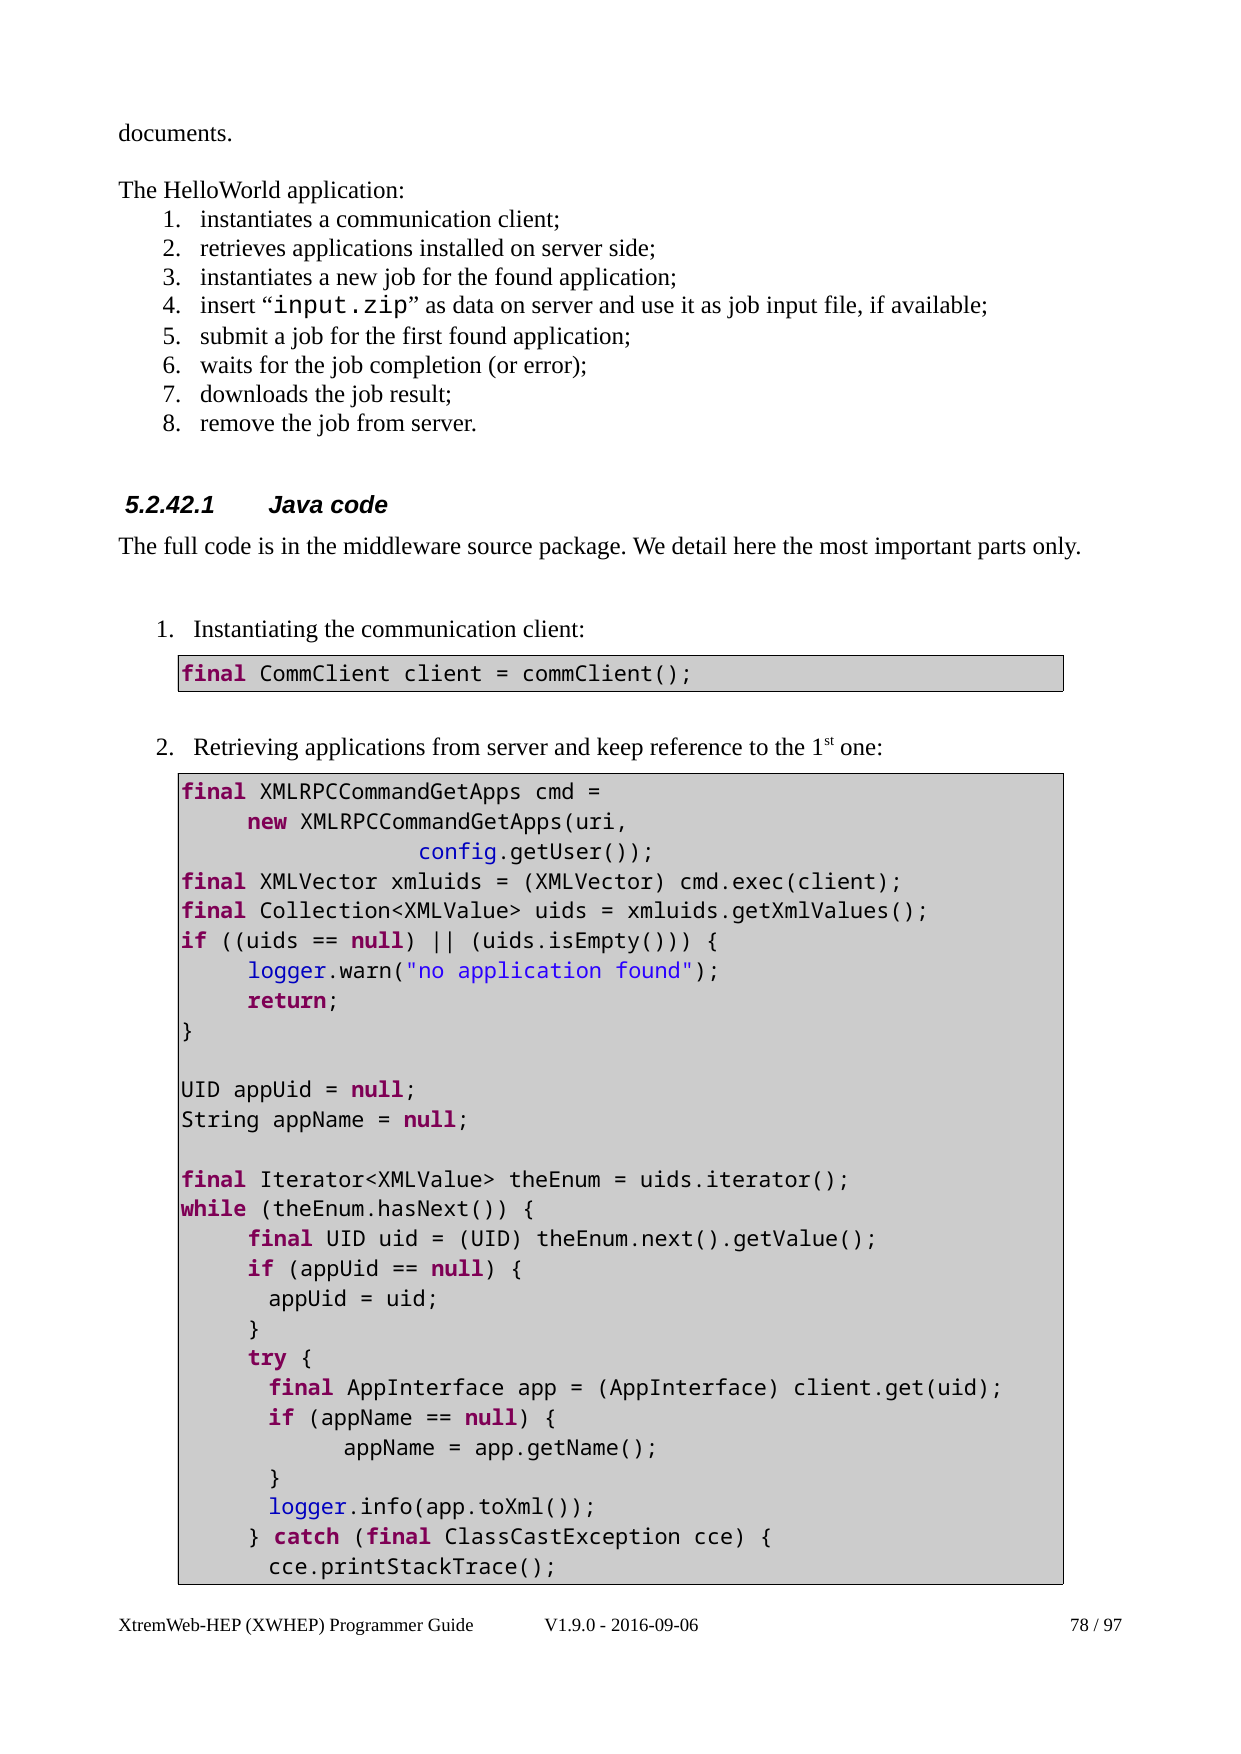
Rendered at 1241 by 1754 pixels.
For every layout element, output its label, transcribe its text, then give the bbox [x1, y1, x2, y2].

text String appName = null; [179, 1101, 1063, 1131]
text if (appName == null) { [179, 1399, 1063, 1429]
list Retrieving applications from server and keep reference to the 1st one: [156, 732, 1122, 761]
text logger.info(app.toXml()); [179, 1488, 1063, 1518]
text appUid = uid; [179, 1280, 1063, 1309]
list retrieves applications installed on server side; [162, 233, 1122, 262]
text cce.printStackTrace(); [179, 1548, 1063, 1584]
list waits for the job completion (or error); [162, 350, 1122, 379]
list instantiates a new job for the found application; [162, 262, 1122, 291]
text final AppInterface app = (AppInterface) client.get(uid); [179, 1369, 1063, 1399]
text final Iterator<XMLValue> theEnum = uids.iterator(); [179, 1161, 1063, 1190]
text final XMLRPCCommandGetApps cmd = [179, 774, 1063, 803]
list insert “input.zip” as data on server and use it as job input file, if available; [162, 291, 1122, 321]
text } [179, 1309, 1063, 1339]
list downloads the job result; [162, 379, 1122, 408]
list remove the job from server. [162, 408, 1122, 436]
text } [179, 1012, 1063, 1041]
text final XMLVector xmluids = (XMLVector) cmd.exec(client); [179, 863, 1063, 892]
text } catch (final ClassCastException cce) { [179, 1518, 1063, 1548]
list Instantiating the communication client: [156, 614, 1122, 642]
text config.getUser()); [179, 833, 1063, 863]
text if (appUid == null) { [179, 1250, 1063, 1280]
text UID appUid = null; [179, 1071, 1063, 1101]
text if ((uids == null) || (uids.isEmpty())) { [179, 922, 1063, 952]
text } [179, 1458, 1063, 1488]
subtitle Java code [118, 490, 1122, 519]
text final UID uid = (UID) theEnum.next().getValue(); [179, 1220, 1063, 1250]
text final CommClient client = commClient(); [179, 656, 1063, 691]
text documents. [118, 118, 1122, 147]
text logger.warn("no application found"); [179, 952, 1063, 982]
text while (theEnum.hasNext()) { [179, 1190, 1063, 1220]
text The full code is in the middleware source package. We detail here the most important parts only. [118, 531, 1122, 560]
list instantiates a communication client; [162, 204, 1122, 233]
text new XMLRPCCommandGetApps(uri, [179, 803, 1063, 833]
text try { [179, 1339, 1063, 1369]
text final Collection<XMLValue> uids = xmluids.getXmlValues(); [179, 892, 1063, 922]
text return; [179, 982, 1063, 1012]
text The HelloWorld application: [118, 176, 1122, 204]
text appName = app.getName(); [179, 1429, 1063, 1458]
list submit a job for the first found application; [162, 321, 1122, 350]
